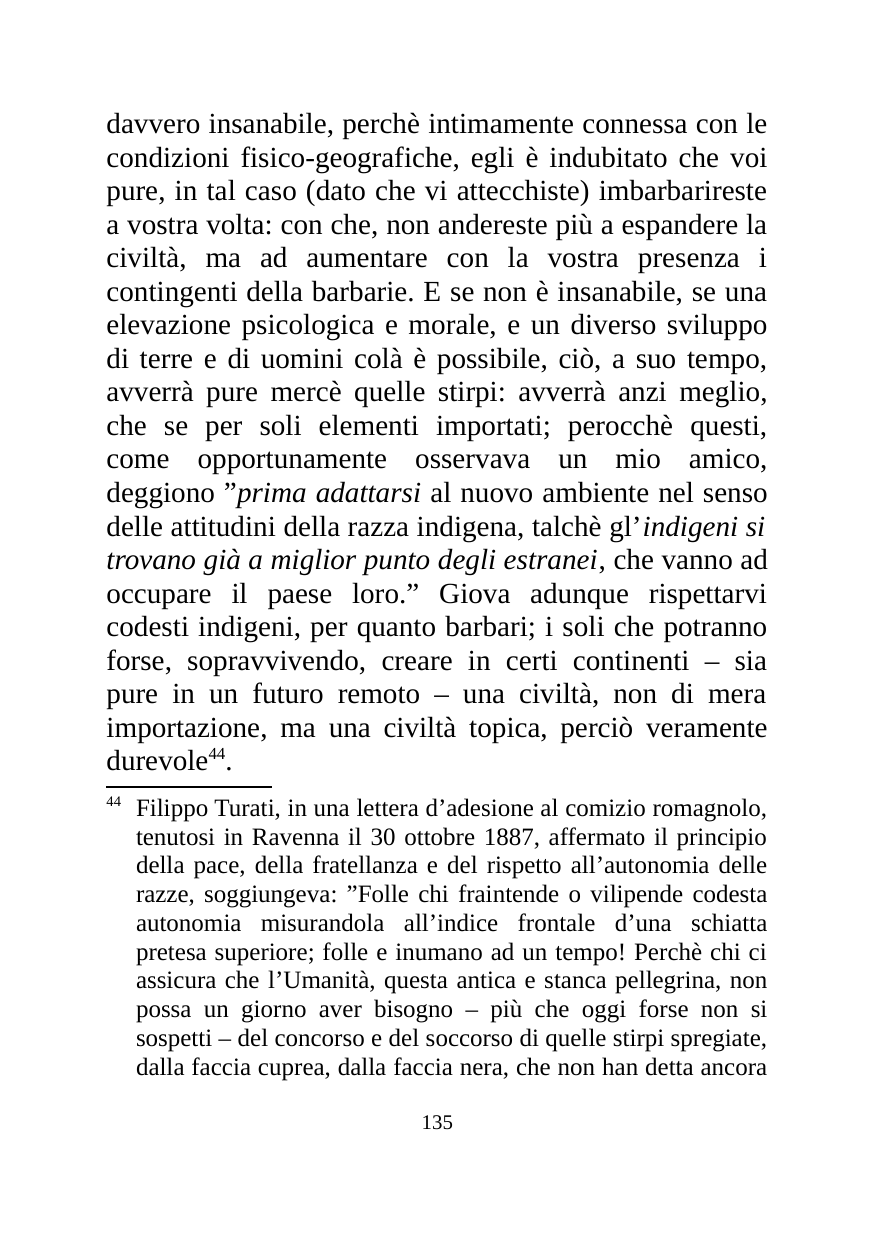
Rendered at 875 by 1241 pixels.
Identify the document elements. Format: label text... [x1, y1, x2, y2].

text davvero insanabile, perchè intimamente connessa con le condizioni fisico-geografiche, egli è indubitato che voi pure, in tal caso (dato che vi attecchiste) imbarbarireste a vostra volta: con che, non andereste più a espandere la civiltà, ma ad aumentare con la vostra presenza i contingenti della barbarie. E se non è insanabile, se una elevazione psicologica e morale, e un diverso sviluppo di terre e di uomini colà è possibile, ciò, a suo tempo, avverrà pure mercè quelle stirpi: avverrà anzi meglio, che se per soli elementi importati; perocchè questi, come opportunamente osservava un mio amico, deggiono ”prima adattarsi al nuovo ambiente nel senso delle attitudini della razza indigena, talchè gl’indigeni si trovano già a miglior punto degli estranei, che vanno ad occupare il paese loro.” Giova adunque rispettarvi codesti indigeni, per quanto barbari; i soli che potranno forse, sopravvivendo, creare in certi continenti – sia pure in un futuro remoto – una civiltà, non di mera importazione, ma una civiltà topica, perciò veramente durevole. [106, 106, 768, 777]
text Filippo Turati, in una lettera d’adesione al comizio romagnolo, tenutosi in Ravenna il 30 ottobre 1887, affermato il principio della pace, della fratellanza e del rispetto all’autonomia delle razze, soggiungeva: ”Folle chi fraintende o vilipende codesta autonomia misurandola all’indice frontale d’una schiatta pretesa superiore; folle e inumano ad un tempo! Perchè chi ci assicura che l’Umanità, questa antica e stanca pellegrina, non possa un giorno aver bisogno – più che oggi forse non si sospetti – del concorso e del soccorso di quelle stirpi spregiate, dalla faccia cuprea, dalla faccia nera, che non han detta ancora [106, 793, 768, 1080]
